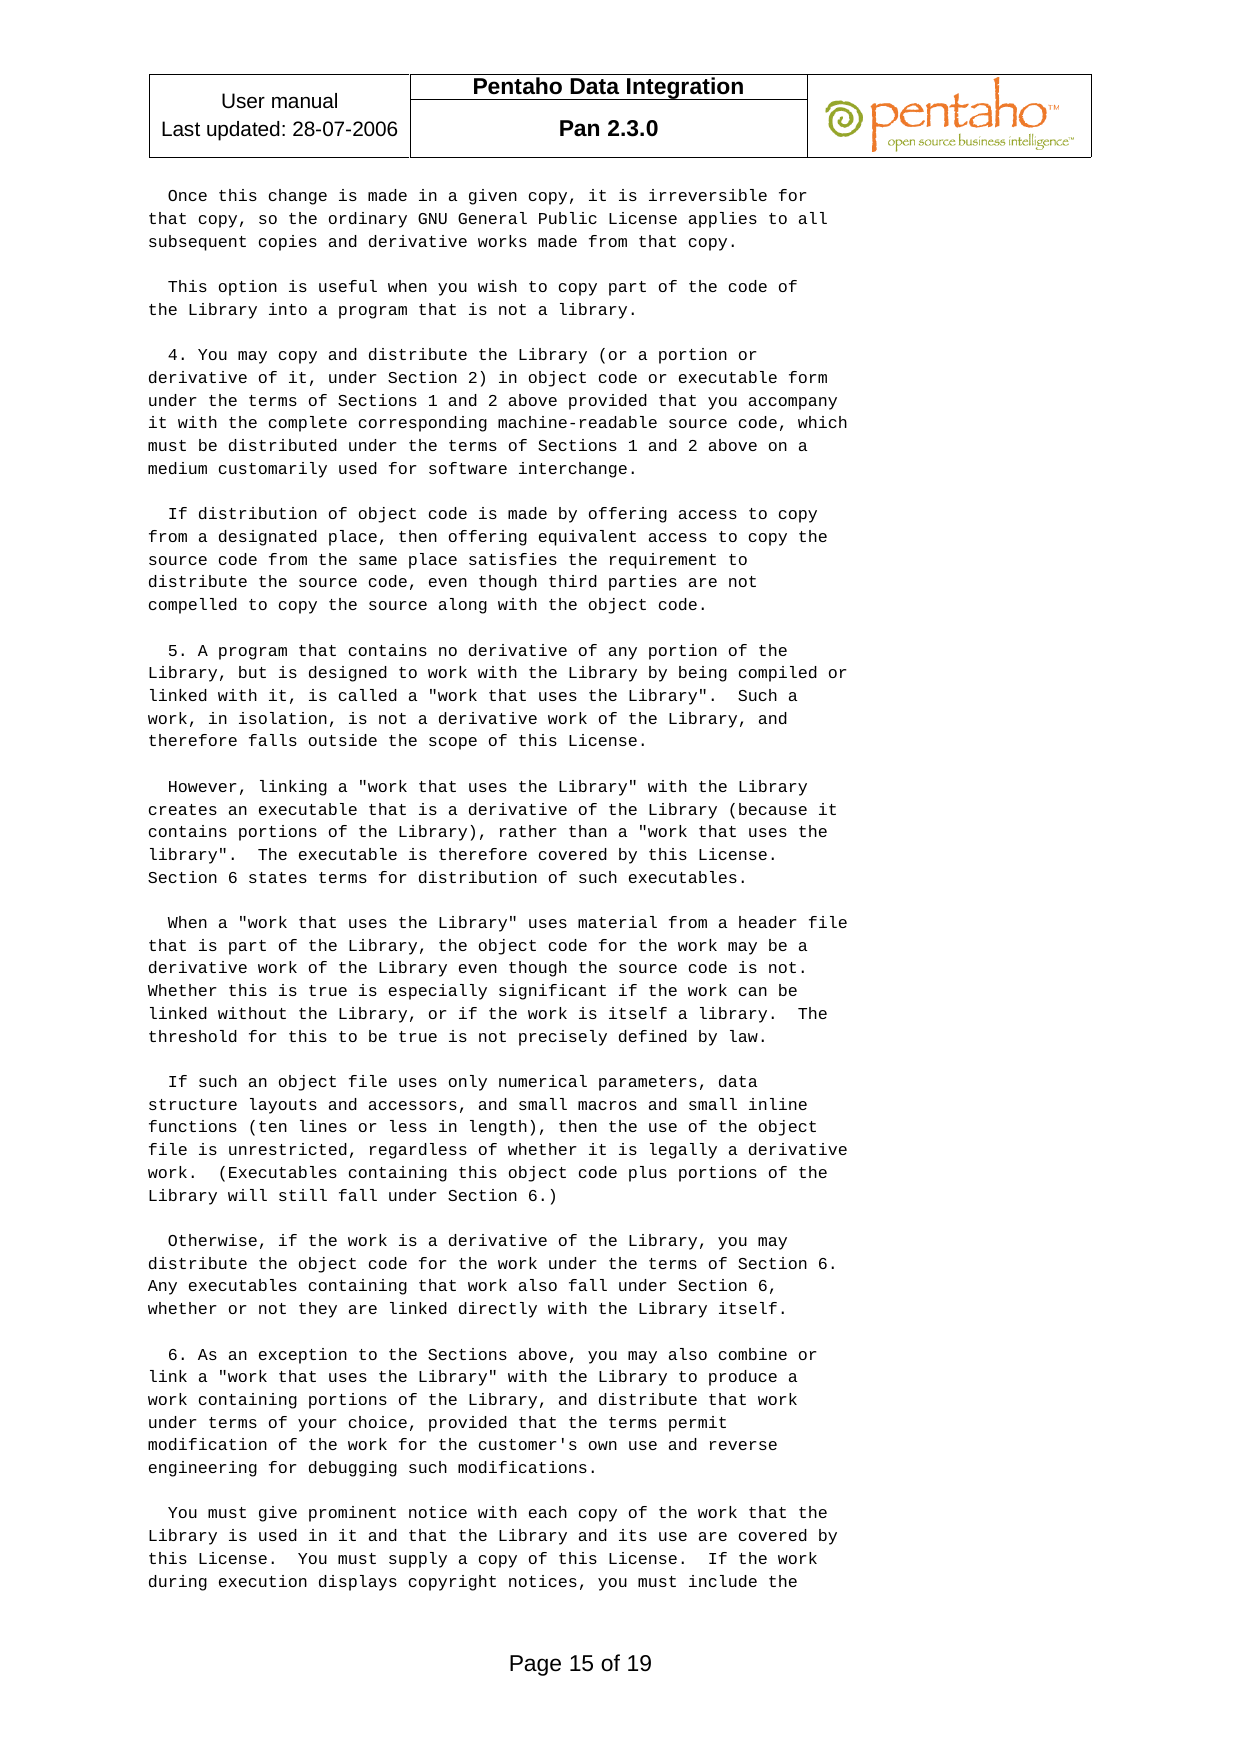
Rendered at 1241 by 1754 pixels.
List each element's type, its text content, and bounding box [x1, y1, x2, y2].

text Once this change is made in a given copy, it is irreversible for that copy, so the ordinary GNU General Public License applies to all subsequent copies and derivative works made from that copy. This option is useful when you wish to copy part of the code of the Library into a program that is not a library. 4. You may copy and distribute the Library (or a portion or derivative of it, under Section 2) in object code or executable form under the terms of Sections 1 and 2 above provided that you accompany it with the complete corresponding machine-readable source code, which must be distributed under the terms of Sections 1 and 2 above on a medium customarily used for software interchange. If distribution of object code is made by offering access to copy from a designated place, then offering equivalent access to copy the source code from the same place satisfies the requirement to distribute the source code, even though third parties are not compelled to copy the source along with the object code. 5. A program that contains no derivative of any portion of the Library, but is designed to work with the Library by being compiled or linked with it, is called a "work that uses the Library". Such a work, in isolation, is not a derivative work of the Library, and therefore falls outside the scope of this License. However, linking a "work that uses the Library" with the Library creates an executable that is a derivative of the Library (because it contains portions of the Library), rather than a "work that uses the library". The executable is therefore covered by this License. Section 6 states terms for distribution of such executables. When a "work that uses the Library" uses material from a header file that is part of the Library, the object code for the work may be a derivative work of the Library even though the source code is not. Whether this is true is especially significant if the work can be linked without the Library, or if the work is itself a library. The threshold for this to be true is not precisely defined by law. If such an object file uses only numerical parameters, data structure layouts and accessors, and small macros and small inline functions (ten lines or less in length), then the use of the object file is unrestricted, regardless of whether it is legally a derivative work. (Executables containing this object code plus portions of the Library will still fall under Section 6.) Otherwise, if the work is a derivative of the Library, you may distribute the object code for the work under the terms of Section 6. Any executables containing that work also fall under Section 6, whether or not they are linked directly with the Library itself. 6. As an exception to the Sections above, you may also combine or link a "work that uses the Library" with the Library to produce a work containing portions of the Library, and distribute that work under terms of your choice, provided that the terms permit modification of the work for the customer's own use and reverse engineering for debugging such modifications. You must give prominent notice with each copy of the work that the Library is used in it and that the Library and its use are covered by this License. You must supply a copy of this License. If the work during execution displays copyright notices, you must include the [148, 188, 1092, 1592]
